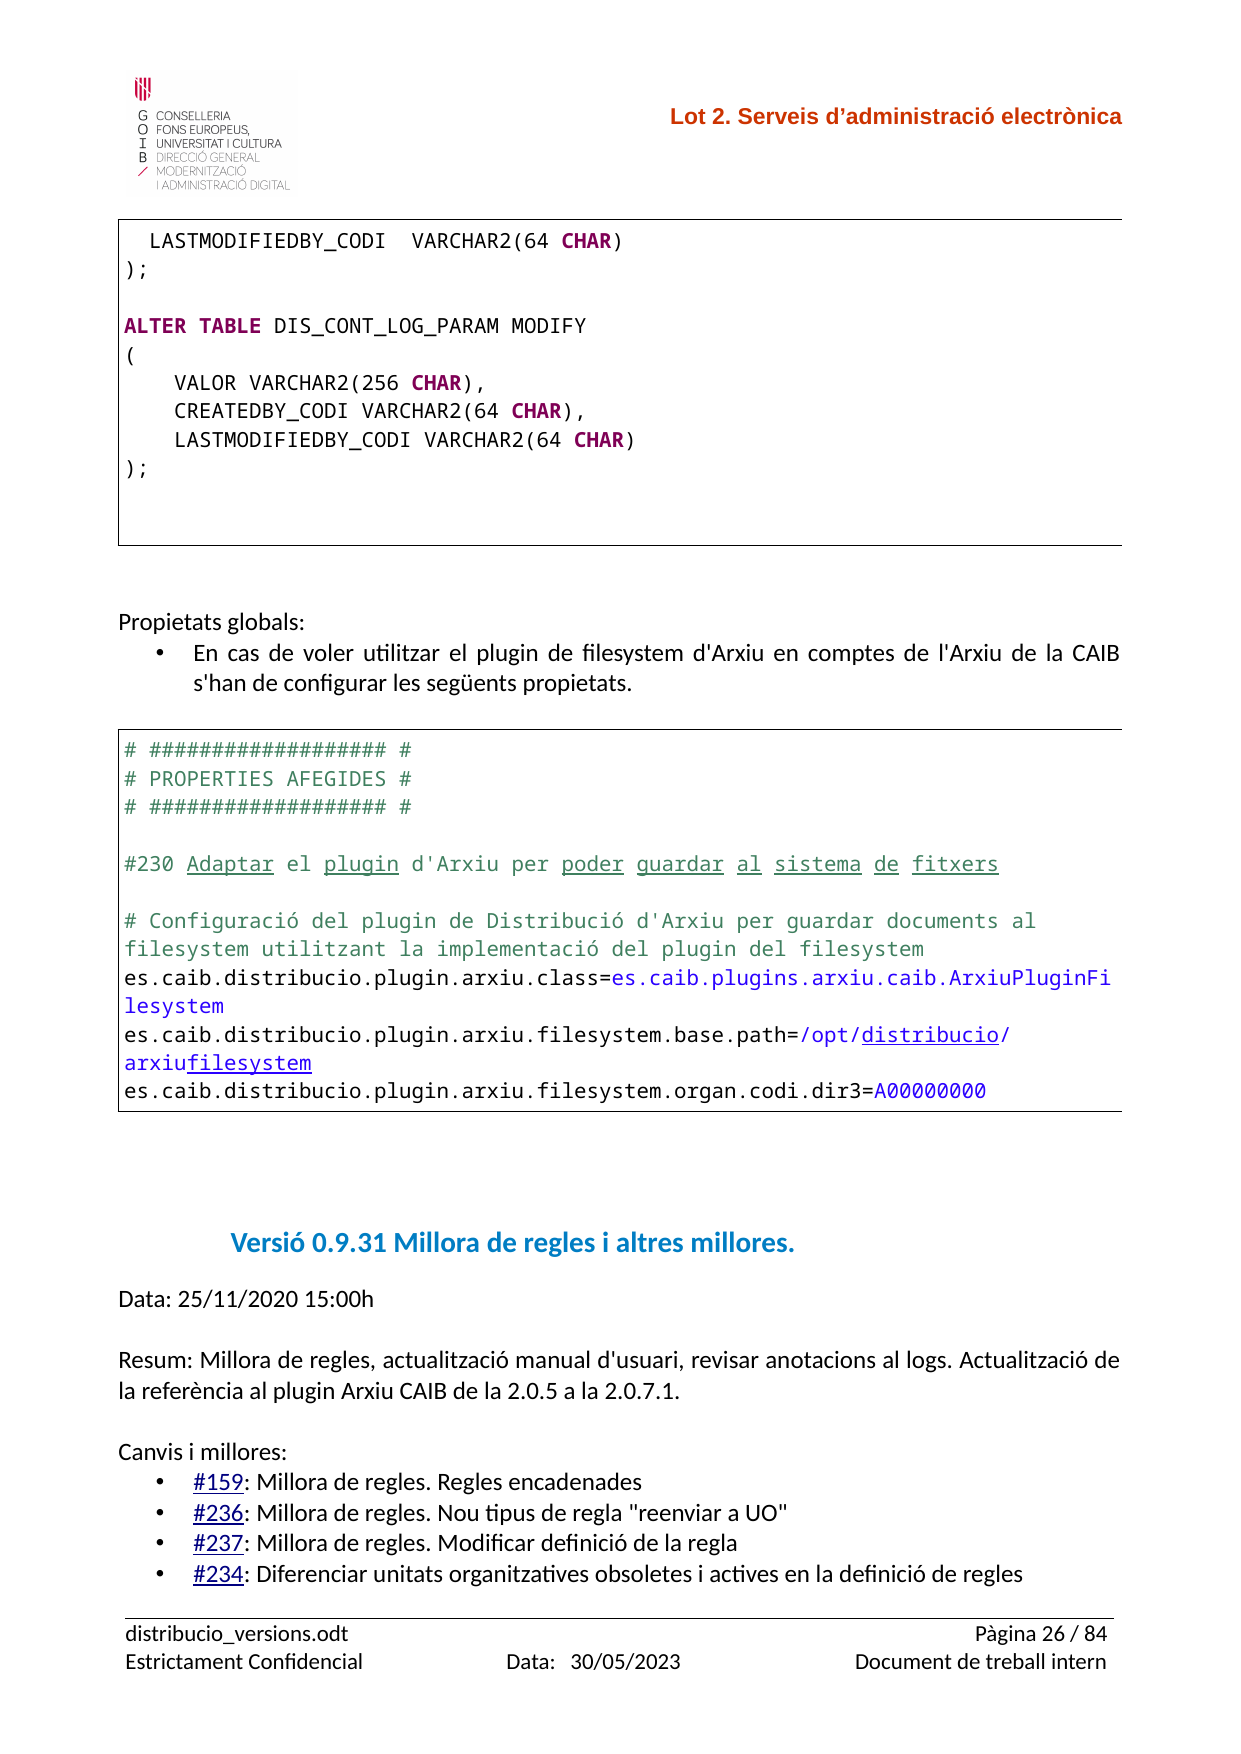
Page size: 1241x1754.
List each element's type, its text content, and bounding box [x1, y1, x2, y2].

list #159: Millora de regles. Regles encadenades [156, 1466, 1122, 1497]
list En cas de voler utilitzar el plugin de filesystem d'Arxiu en comptes de l'Arxiu de la CAIB s'han de configurar les següents propietats. [156, 637, 1122, 698]
table_header # ################### # # PROPERTIES AFEGIDES # # ################### # #230 Adaptar el plugin d'Arxiu per poder guardar al sistema de fitxers # Configuració del plugin de Distribució d'Arxiu per guardar documents al filesystem utilitzant la implementació del plugin del filesystem es.caib.distribucio.plugin.arxiu.class=es.caib.plugins.arxiu.caib.ArxiuPluginFilesystem es.caib.distribucio.plugin.arxiu.filesystem.base.path=/opt/distribucio/arxiufilesystem es.caib.distribucio.plugin.arxiu.filesystem.organ.codi.dir3=A00000000 [119, 730, 1122, 1111]
list #237: Millora de regles. Modificar definició de la regla [156, 1527, 1122, 1558]
table_header LASTMODIFIEDBY_CODI VARCHAR2(64 CHAR) ); ALTER TABLE DIS_CONT_LOG_PARAM MODIFY ( VALOR VARCHAR2(256 CHAR), CREATEDBY_CODI VARCHAR2(64 CHAR), LASTMODIFIEDBY_CODI VARCHAR2(64 CHAR) ); [119, 220, 1122, 544]
text Canvis i millores: [118, 1436, 1122, 1466]
text Data: 25/11/2020 15:00h [118, 1283, 1122, 1314]
text Propietats globals: [118, 607, 1122, 637]
text Resum: Millora de regles, actualització manual d'usuari, revisar anotacions al logs. Actualització de la referència al plugin Arxiu CAIB de la 2.0.5 a la 2.0.7.1. [118, 1344, 1122, 1405]
list #234: Diferenciar unitats organitzatives obsoletes i actives en la definició de regles [156, 1558, 1122, 1588]
subtitle Versió 0.9.31 Millora de regles i altres millores. [153, 1224, 1122, 1260]
picture [126, 70, 299, 197]
list #236: Millora de regles. Nou tipus de regla "reenviar a UO" [156, 1497, 1122, 1527]
